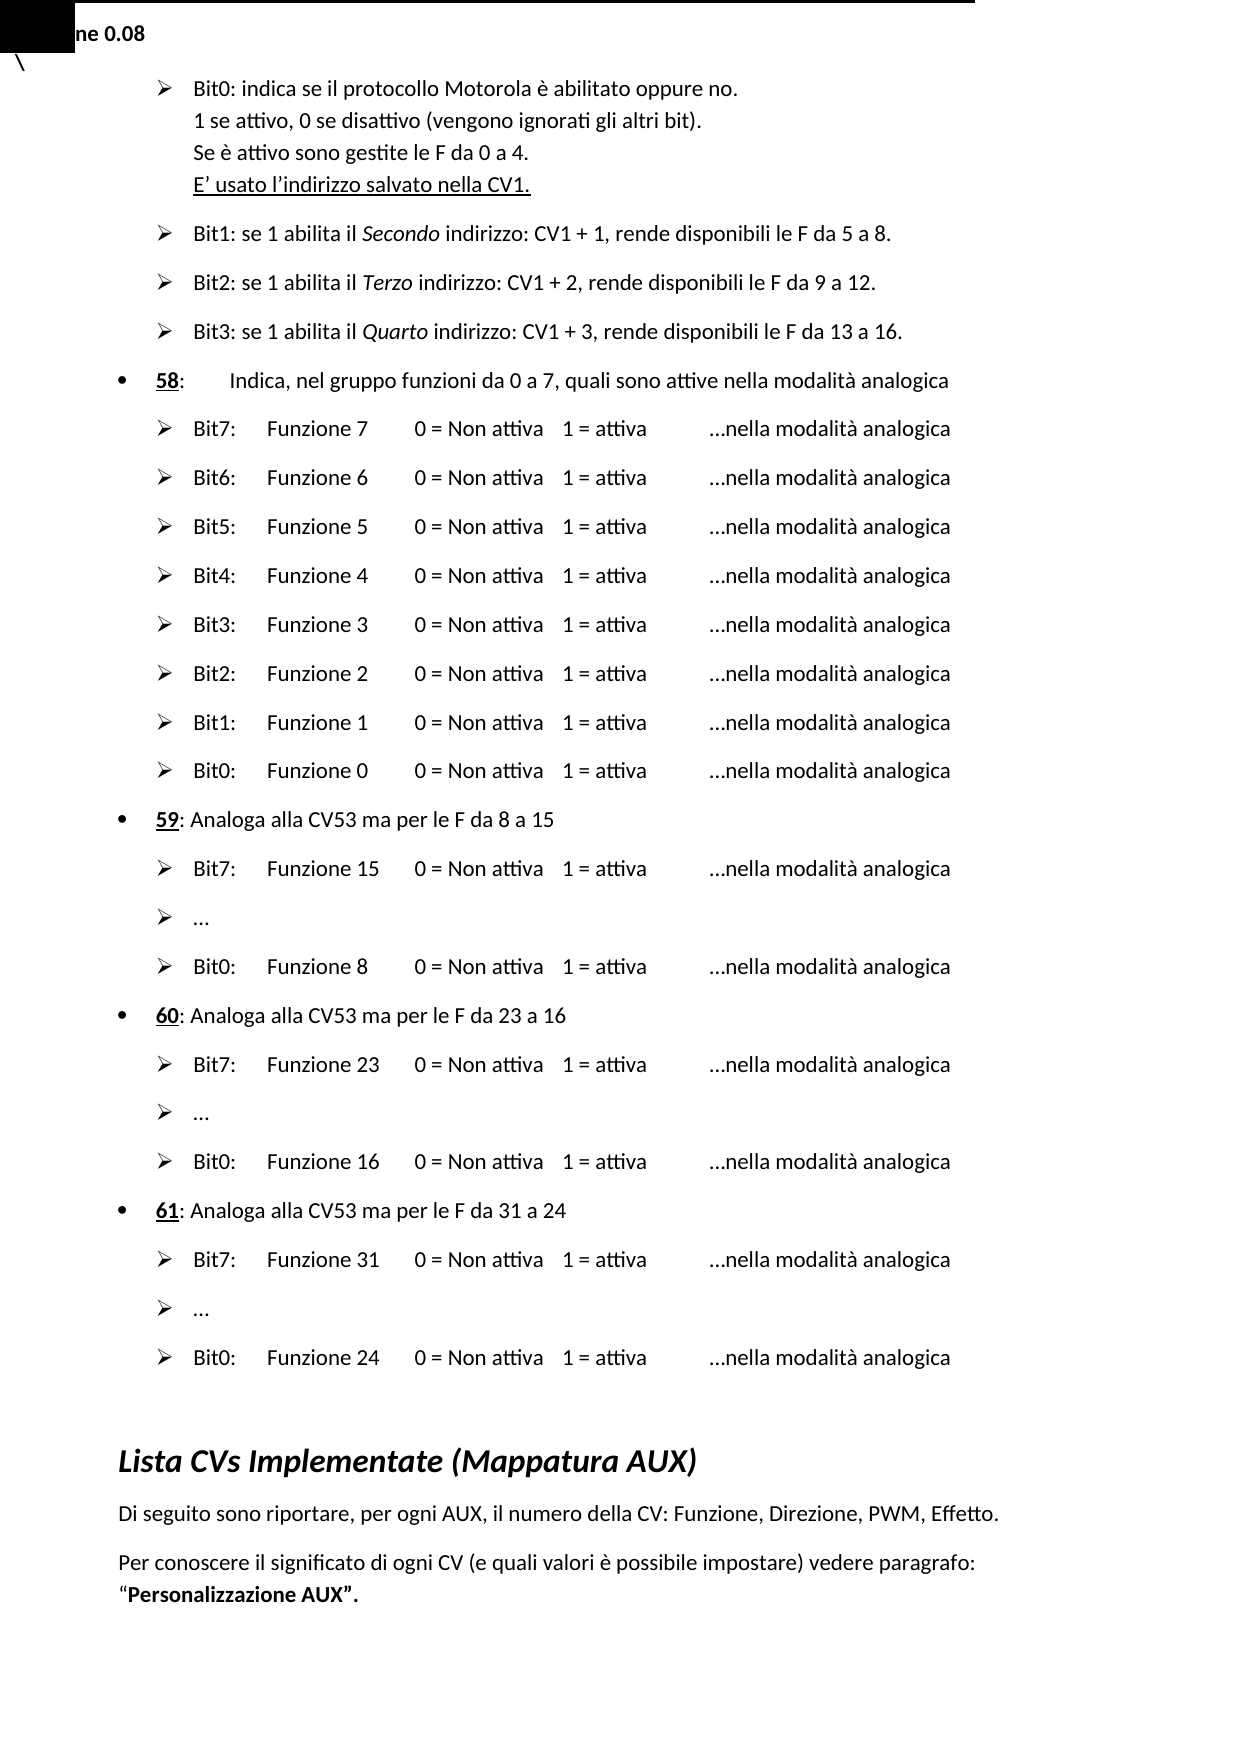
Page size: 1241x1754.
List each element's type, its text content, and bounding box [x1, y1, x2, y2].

list Bit0: Funzione 16 0 = Non attiva 1 = attiva …nella modalità analogica [156, 1147, 1122, 1175]
text Di seguito sono riportare, per ogni AUX, il numero della CV: Funzione, Direzione, PWM, Effetto. [118, 1499, 1122, 1527]
list Bit7: Funzione 31 0 = Non attiva 1 = attiva …nella modalità analogica [156, 1245, 1122, 1273]
list Bit1: Funzione 1 0 = Non attiva 1 = attiva …nella modalità analogica [156, 708, 1122, 736]
subtitle Lista CVs Implementate (Mappatura AUX) [118, 1441, 1122, 1481]
list Bit1: se 1 abilita il Secondo indirizzo: CV1 + 1, rende disponibili le F da 5 a 8. [156, 219, 1122, 247]
list Bit2: Funzione 2 0 = Non attiva 1 = attiva …nella modalità analogica [156, 659, 1122, 687]
list Bit2: se 1 abilita il Terzo indirizzo: CV1 + 2, rende disponibili le F da 9 a 12. [156, 268, 1122, 296]
list 60: Analoga alla CV53 ma per le F da 23 a 16 [118, 1001, 1122, 1029]
list Bit4: Funzione 4 0 = Non attiva 1 = attiva …nella modalità analogica [156, 561, 1122, 589]
list Bit0: indica se il protocollo Motorola è abilitato oppure no. 1 se attivo, 0 se disattivo (vengono ignorati gli altri bit). Se è attivo sono gestite le F da 0 a 4. E’ usato l’indirizzo salvato nella CV1. [156, 74, 1122, 198]
list 59: Analoga alla CV53 ma per le F da 8 a 15 [118, 805, 1122, 833]
list … [156, 1294, 1122, 1322]
list Bit6: Funzione 6 0 = Non attiva 1 = attiva …nella modalità analogica [156, 463, 1122, 491]
text Per conoscere il significato di ogni CV (e quali valori è possibile impostare) vedere paragrafo: “Personalizzazione AUX”. [118, 1548, 1122, 1608]
list 61: Analoga alla CV53 ma per le F da 31 a 24 [118, 1196, 1122, 1224]
list Bit3: se 1 abilita il Quarto indirizzo: CV1 + 3, rende disponibili le F da 13 a 16. [156, 317, 1122, 345]
list Bit5: Funzione 5 0 = Non attiva 1 = attiva …nella modalità analogica [156, 512, 1122, 540]
list Bit7: Funzione 7 0 = Non attiva 1 = attiva …nella modalità analogica [156, 414, 1122, 443]
list Bit7: Funzione 23 0 = Non attiva 1 = attiva …nella modalità analogica [156, 1050, 1122, 1078]
list Bit0: Funzione 24 0 = Non attiva 1 = attiva …nella modalità analogica [156, 1343, 1122, 1371]
list Bit7: Funzione 15 0 = Non attiva 1 = attiva …nella modalità analogica [156, 854, 1122, 882]
list Bit0: Funzione 8 0 = Non attiva 1 = attiva …nella modalità analogica [156, 952, 1122, 980]
list … [156, 1098, 1122, 1127]
list 58: Indica, nel gruppo funzioni da 0 a 7, quali sono attive nella modalità analogica [118, 366, 1122, 394]
list Bit3: Funzione 3 0 = Non attiva 1 = attiva …nella modalità analogica [156, 610, 1122, 638]
list … [156, 903, 1122, 931]
list Bit0: Funzione 0 0 = Non attiva 1 = attiva …nella modalità analogica [156, 757, 1122, 784]
